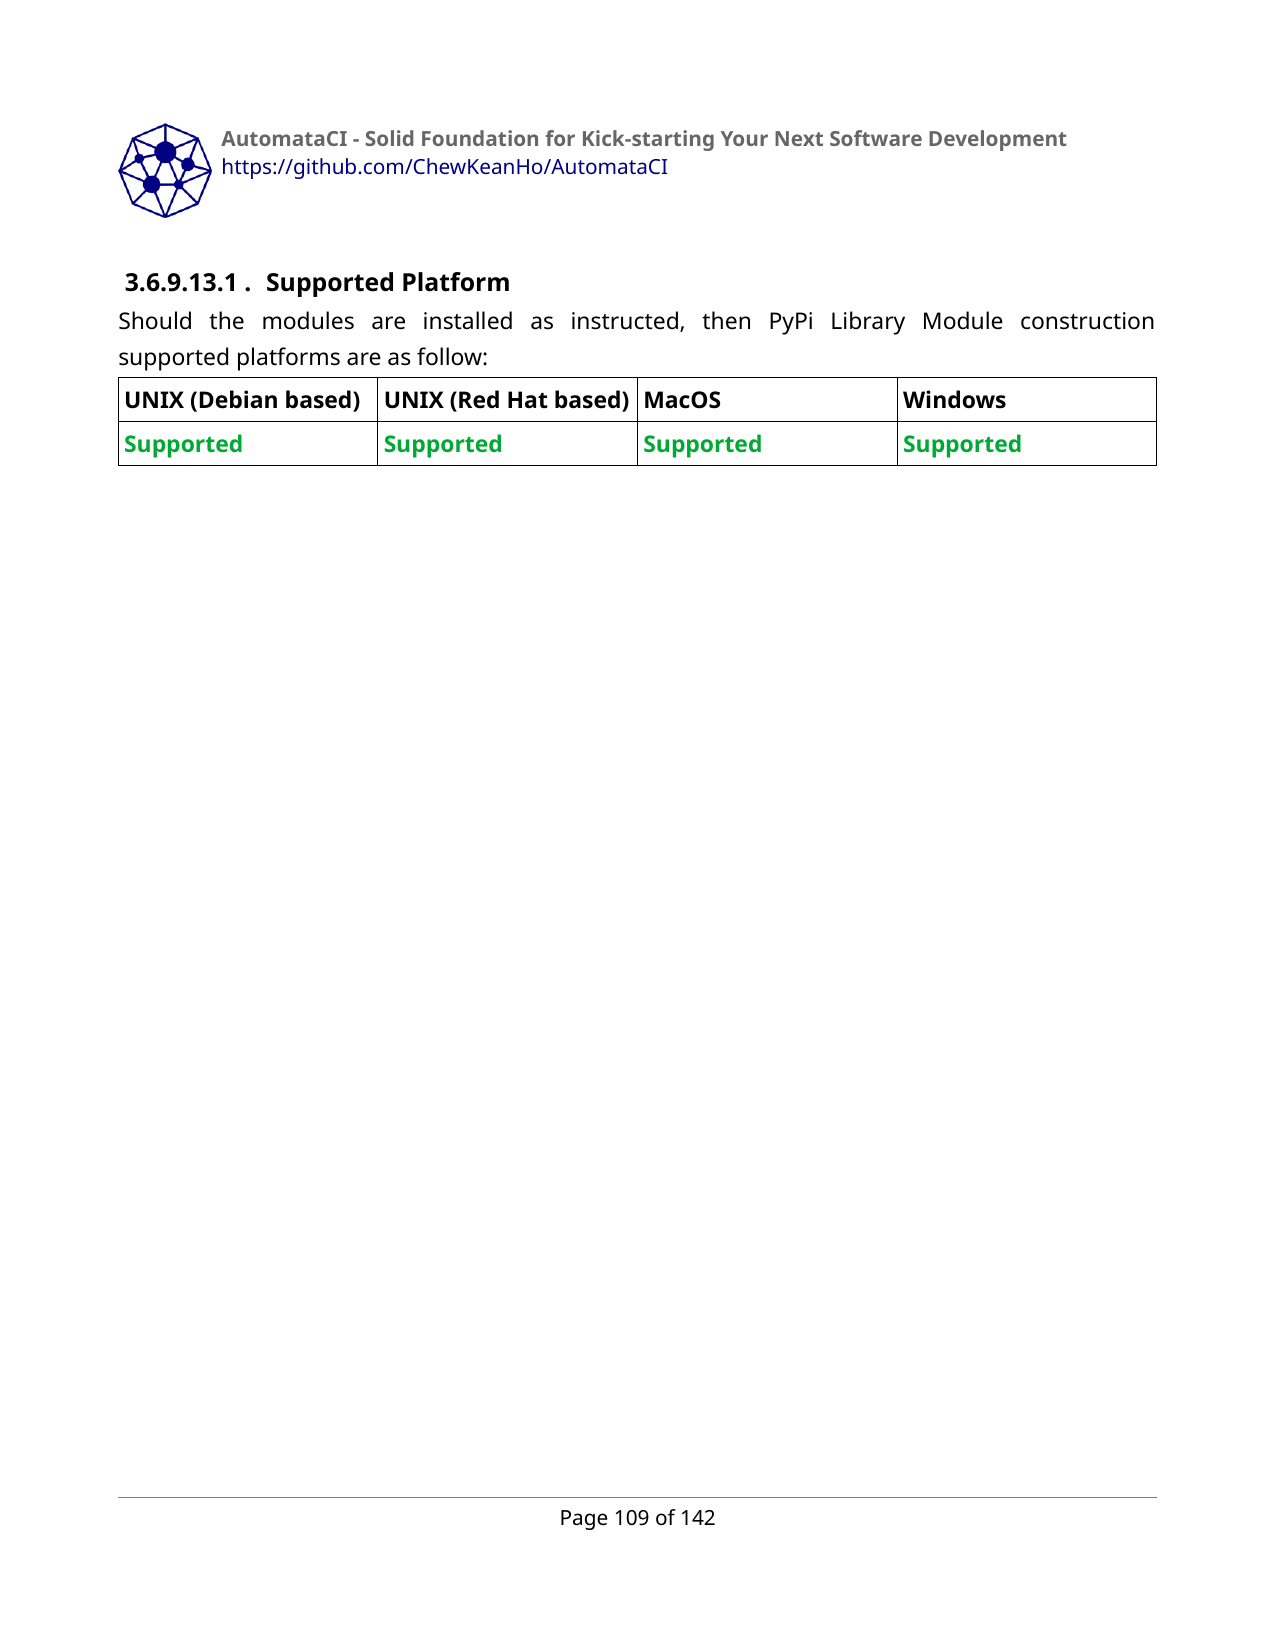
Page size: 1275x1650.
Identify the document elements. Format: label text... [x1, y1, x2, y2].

table_cell Supported [119, 422, 377, 465]
table_cell Supported [638, 422, 897, 465]
subtitle Supported Platform [118, 265, 1157, 299]
picture [118, 123, 212, 218]
table_cell Supported [378, 422, 637, 465]
table_header UNIX (Debian based) [119, 378, 377, 421]
table_header Windows [898, 378, 1156, 421]
table_header MacOS [638, 378, 897, 421]
table_cell Supported [898, 422, 1156, 465]
text Should the modules are installed as instructed, then PyPi Library Module construction supported platforms are as follow: [118, 305, 1157, 372]
table_header UNIX (Red Hat based) [378, 378, 637, 421]
